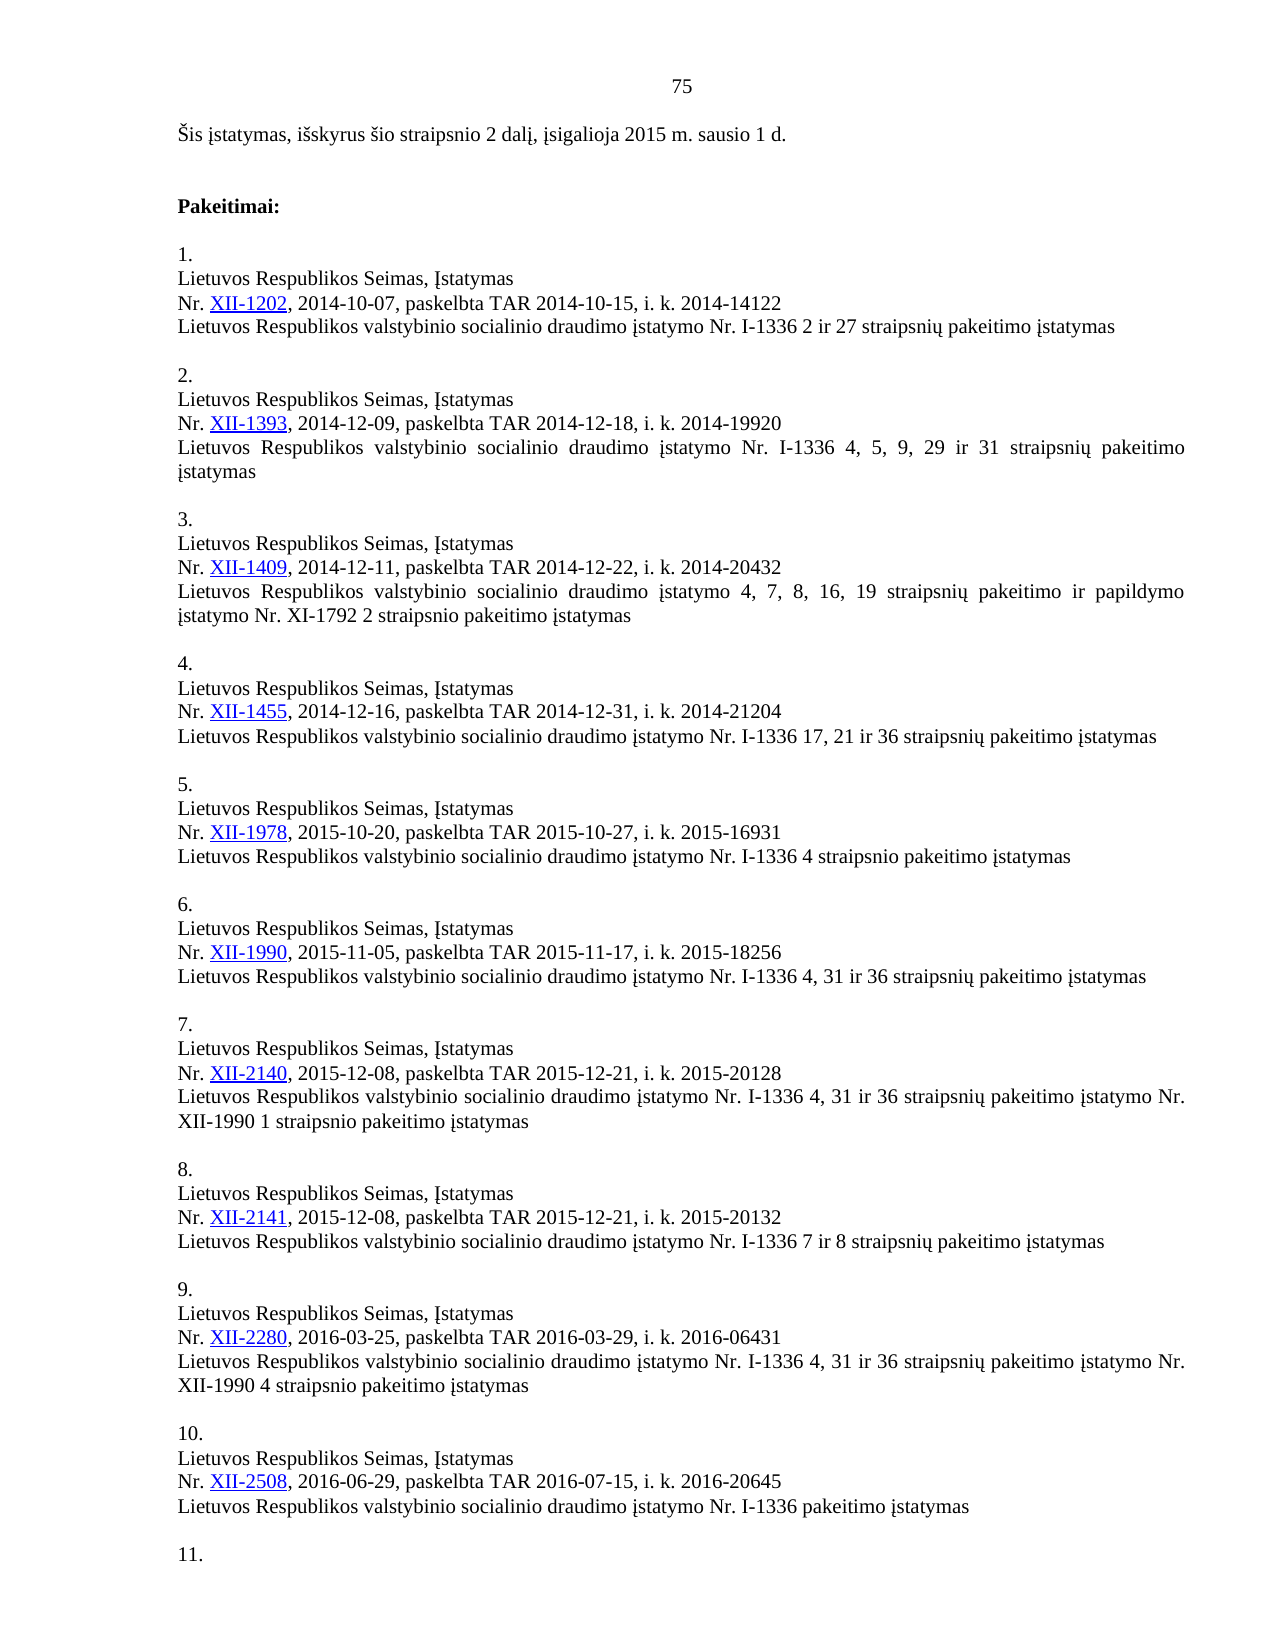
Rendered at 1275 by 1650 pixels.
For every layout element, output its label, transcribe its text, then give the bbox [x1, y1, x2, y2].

text Nr. XII-2141, 2015-12-08, paskelbta TAR 2015-12-21, i. k. 2015-20132 [177, 1205, 1186, 1229]
text 10. [177, 1421, 1186, 1445]
text Lietuvos Respublikos valstybinio socialinio draudimo įstatymo 4, 7, 8, 16, 19 straipsnių pakeitimo ir papildymo įstatymo Nr. XI-1792 2 straipsnio pakeitimo įstatymas [177, 579, 1186, 627]
text Lietuvos Respublikos Seimas, Įstatymas [177, 1445, 1186, 1469]
text Lietuvos Respublikos valstybinio socialinio draudimo įstatymo Nr. I-1336 4, 5, 9, 29 ir 31 straipsnių pakeitimo įstatymas [177, 435, 1186, 483]
text Lietuvos Respublikos Seimas, Įstatymas [177, 531, 1186, 555]
text Lietuvos Respublikos Seimas, Įstatymas [177, 1301, 1186, 1325]
text Lietuvos Respublikos valstybinio socialinio draudimo įstatymo Nr. I-1336 2 ir 27 straipsnių pakeitimo įstatymas [177, 314, 1186, 338]
text Nr. XII-2280, 2016-03-25, paskelbta TAR 2016-03-29, i. k. 2016-06431 [177, 1325, 1186, 1349]
text Lietuvos Respublikos Seimas, Įstatymas [177, 1181, 1186, 1205]
text Nr. XII-1409, 2014-12-11, paskelbta TAR 2014-12-22, i. k. 2014-20432 [177, 555, 1186, 579]
text 7. [177, 1012, 1186, 1036]
text 5. [177, 772, 1186, 796]
text Lietuvos Respublikos valstybinio socialinio draudimo įstatymo Nr. I-1336 4, 31 ir 36 straipsnių pakeitimo įstatymas [177, 964, 1186, 988]
text Lietuvos Respublikos Seimas, Įstatymas [177, 266, 1186, 290]
text Nr. XII-1455, 2014-12-16, paskelbta TAR 2014-12-31, i. k. 2014-21204 [177, 699, 1186, 723]
text Lietuvos Respublikos Seimas, Įstatymas [177, 916, 1186, 940]
text Nr. XII-1202, 2014-10-07, paskelbta TAR 2014-10-15, i. k. 2014-14122 [177, 290, 1186, 314]
text Nr. XII-1978, 2015-10-20, paskelbta TAR 2015-10-27, i. k. 2015-16931 [177, 820, 1186, 844]
text 4. [177, 651, 1186, 675]
text 6. [177, 892, 1186, 916]
text Lietuvos Respublikos valstybinio socialinio draudimo įstatymo Nr. I-1336 4 straipsnio pakeitimo įstatymas [177, 844, 1186, 868]
text 8. [177, 1157, 1186, 1181]
text 11. [177, 1542, 1186, 1566]
text Lietuvos Respublikos valstybinio socialinio draudimo įstatymo Nr. I-1336 4, 31 ir 36 straipsnių pakeitimo įstatymo Nr. XII-1990 4 straipsnio pakeitimo įstatymas [177, 1349, 1186, 1397]
text Nr. XII-2140, 2015-12-08, paskelbta TAR 2015-12-21, i. k. 2015-20128 [177, 1060, 1186, 1084]
text Lietuvos Respublikos Seimas, Įstatymas [177, 675, 1186, 699]
text Nr. XII-2508, 2016-06-29, paskelbta TAR 2016-07-15, i. k. 2016-20645 [177, 1469, 1186, 1493]
text Šis įstatymas, išskyrus šio straipsnio 2 dalį, įsigalioja 2015 m. sausio 1 d. [177, 122, 1187, 146]
text Lietuvos Respublikos valstybinio socialinio draudimo įstatymo Nr. I-1336 7 ir 8 straipsnių pakeitimo įstatymas [177, 1229, 1186, 1253]
text Lietuvos Respublikos valstybinio socialinio draudimo įstatymo Nr. I-1336 17, 21 ir 36 straipsnių pakeitimo įstatymas [177, 723, 1186, 748]
text 9. [177, 1277, 1186, 1301]
text Lietuvos Respublikos Seimas, Įstatymas [177, 1036, 1186, 1060]
text Nr. XII-1393, 2014-12-09, paskelbta TAR 2014-12-18, i. k. 2014-19920 [177, 411, 1186, 435]
text Pakeitimai: [177, 194, 1186, 218]
text Lietuvos Respublikos valstybinio socialinio draudimo įstatymo Nr. I-1336 pakeitimo įstatymas [177, 1493, 1186, 1518]
text 2. [177, 363, 1186, 387]
text 3. [177, 507, 1186, 531]
text 1. [177, 242, 1186, 266]
text Lietuvos Respublikos Seimas, Įstatymas [177, 387, 1186, 411]
text Lietuvos Respublikos Seimas, Įstatymas [177, 796, 1186, 820]
text Lietuvos Respublikos valstybinio socialinio draudimo įstatymo Nr. I-1336 4, 31 ir 36 straipsnių pakeitimo įstatymo Nr. XII-1990 1 straipsnio pakeitimo įstatymas [177, 1084, 1186, 1133]
text Nr. XII-1990, 2015-11-05, paskelbta TAR 2015-11-17, i. k. 2015-18256 [177, 940, 1186, 964]
